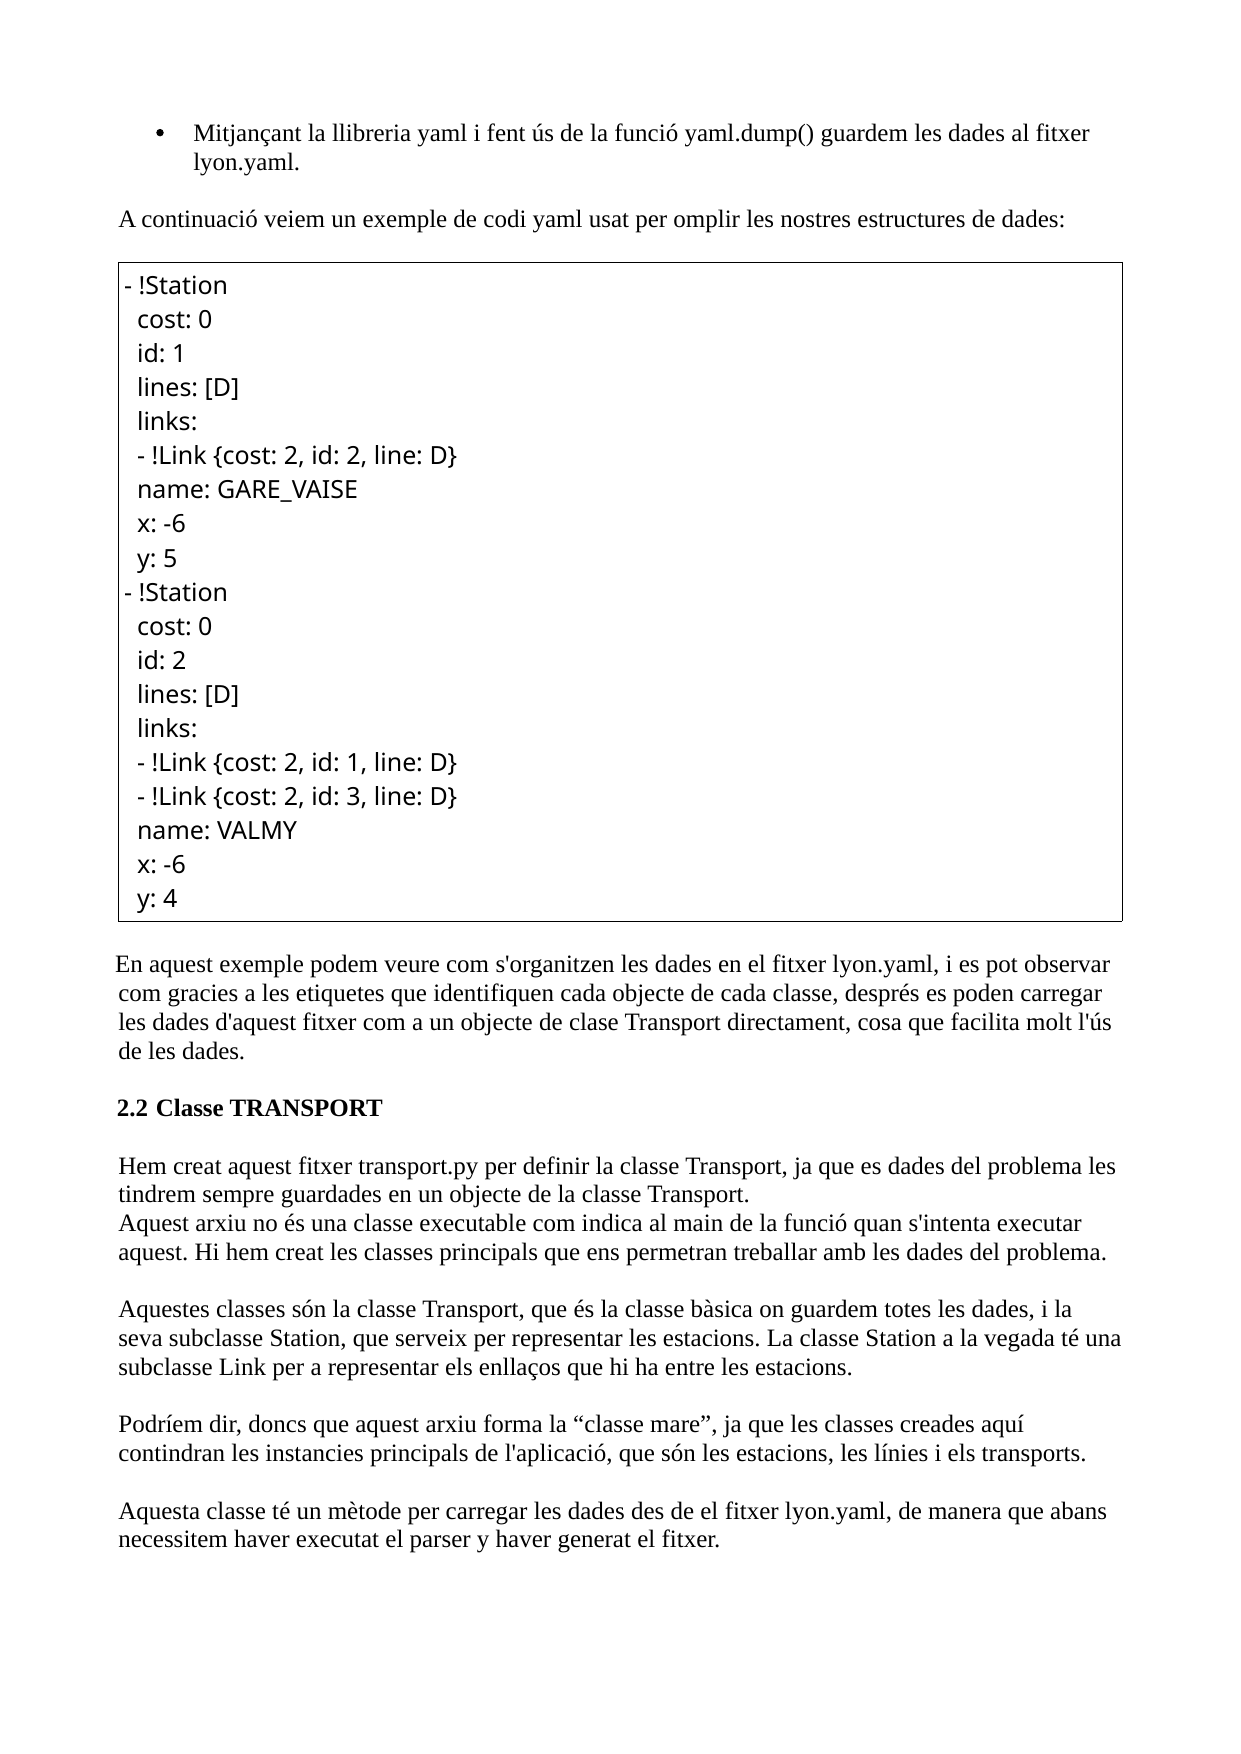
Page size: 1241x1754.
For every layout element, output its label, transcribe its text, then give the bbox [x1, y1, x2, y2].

text A continuació veiem un exemple de codi yaml usat per omplir les nostres estructures de dades: [118, 204, 1122, 233]
text Aquesta classe té un mètode per carregar les dades des de el fitxer lyon.yaml, de manera que abans necessitem haver executat el parser y haver generat el fitxer. [118, 1496, 1122, 1553]
text Aquestes classes són la classe Transport, que és la classe bàsica on guardem totes les dades, i la seva subclasse Station, que serveix per representar les estacions. La classe Station a la vegada té una subclasse Link per a representar els enllaços que hi ha entre les estacions. [118, 1294, 1122, 1381]
text Aquest arxiu no és una classe executable com indica al main de la funció quan s'intenta executar aquest. Hi hem creat les classes principals que ens permetran treballar amb les dades del problema. [118, 1208, 1122, 1266]
text En aquest exemple podem veure com s'organitzen les dades en el fitxer lyon.yaml, i es pot observar com gracies a les etiquetes que identifiquen cada objecte de cada classe, després es poden carregar les dades d'aquest fitxer com a un objecte de clase Transport directament, cosa que facilita molt l'ús de les dades. [115, 949, 1122, 1064]
table_header - !Station cost: 0 id: 1 lines: [D] links: - !Link {cost: 2, id: 2, line: D} name: GARE_VAISE x: -6 y: 5 - !Station cost: 0 id: 2 lines: [D] links: - !Link {cost: 2, id: 1, line: D} - !Link {cost: 2, id: 3, line: D} name: VALMY x: -6 y: 4 [119, 263, 1122, 921]
list Classe TRANSPORT [117, 1093, 1122, 1122]
text Podríem dir, doncs que aquest arxiu forma la “classe mare”, ja que les classes creades aquí contindran les instancies principals de l'aplicació, que són les estacions, les línies i els transports. [118, 1409, 1122, 1467]
text Hem creat aquest fitxer transport.py per definir la classe Transport, ja que es dades del problema les tindrem sempre guardades en un objecte de la classe Transport. [118, 1151, 1122, 1208]
list Mitjançant la llibreria yaml i fent ús de la funció yaml.dump() guardem les dades al fitxer lyon.yaml. [156, 118, 1122, 176]
